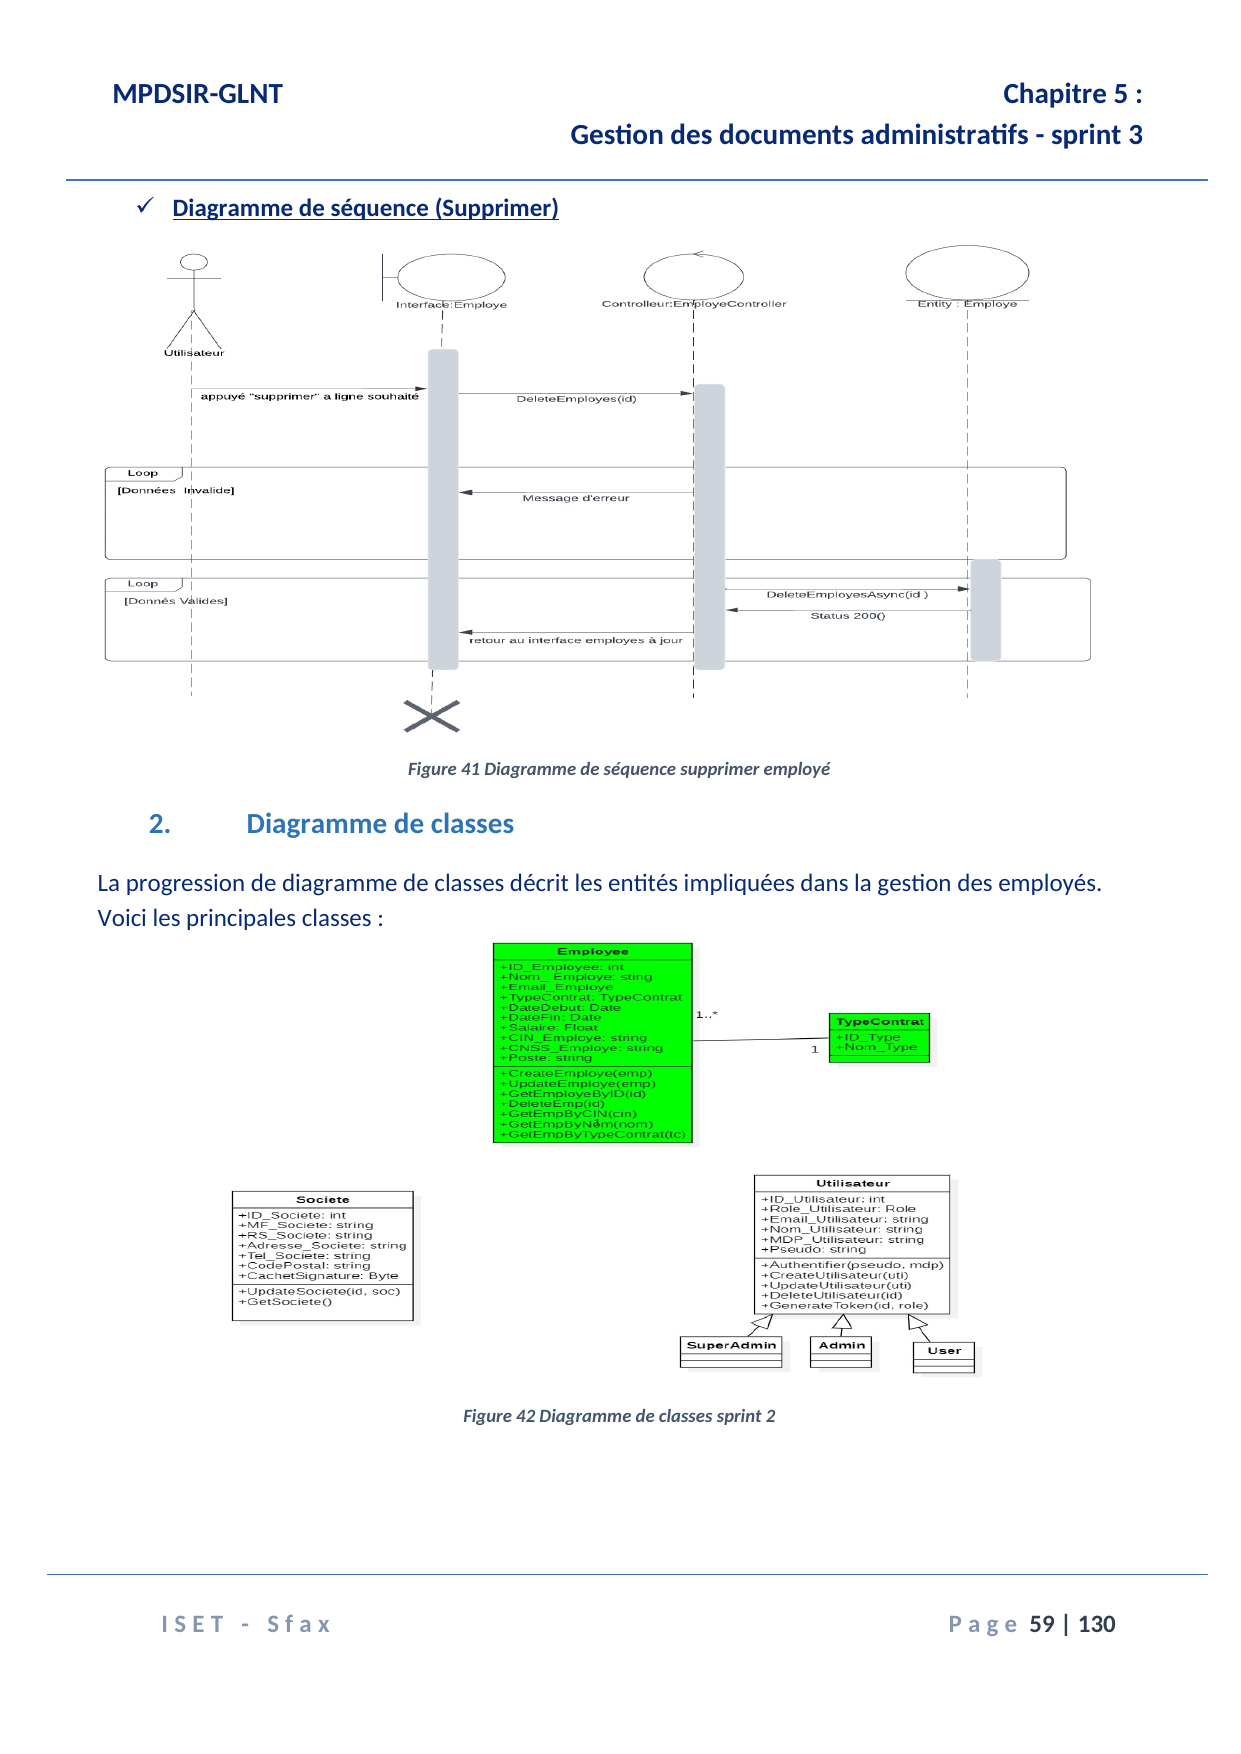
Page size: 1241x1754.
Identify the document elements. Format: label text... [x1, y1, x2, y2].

text La progression de diagramme de classes décrit les entités impliquées dans la gestion des employés. Voici les principales classes : [97, 867, 1143, 933]
text Figure 42 Diagramme de classes sprint 2 [97, 1404, 1143, 1427]
list Diagramme de séquence (Supprimer) [135, 192, 1143, 223]
subtitle Diagramme de classes [171, 805, 1143, 841]
text Figure 41 Diagramme de séquence supprimer employé [97, 757, 1143, 780]
